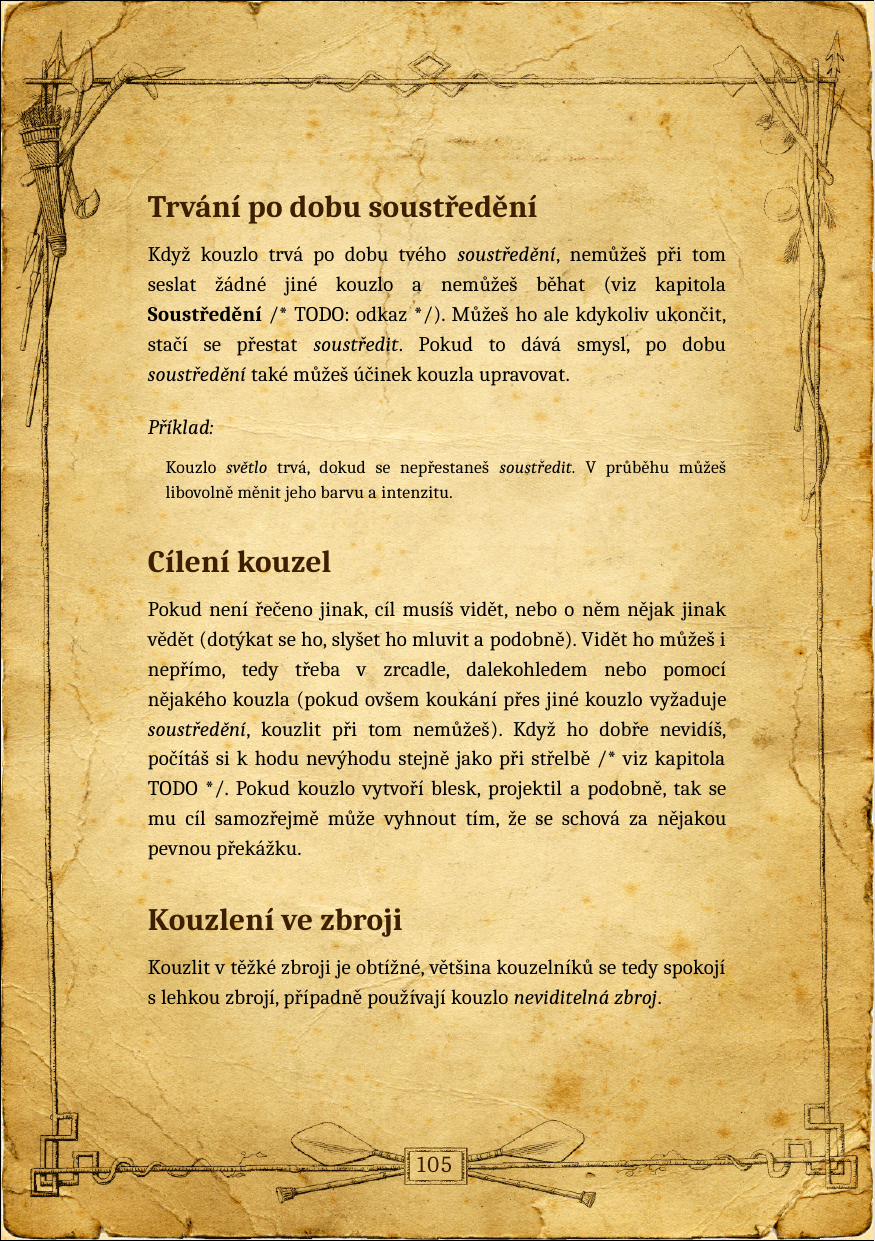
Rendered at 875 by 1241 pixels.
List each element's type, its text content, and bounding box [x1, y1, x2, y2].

text Kouzlo světlo trvá, dokud se nepřestaneš soustředit. V⁠ průběhu můžeš libovolně měnit jeho barvu a⁠ intenzitu. [165, 457, 726, 503]
text Kouzlit v⁠ těžké zbroji je obtížné, většina kouzelníků se tedy spokojí s⁠ lehkou zbrojí, případně používají kouzlo neviditelná zbroj. [148, 956, 726, 1009]
subtitle Kouzlení ve zbroji [148, 902, 726, 938]
text Příklad: [148, 416, 726, 440]
text Když kouzlo trvá po dobu tvého soustředění, nemůžeš při tom seslat žádné jiné kouzlo a⁠ nemůžeš běhat (viz kapitola Soustředění /* TODO: odkaz */). Můžeš ho ale kdykoliv ukončit, stačí se přestat soustředit. Pokud to dává smysl, po dobu soustředění také můžeš účinek kouzla upravovat. [148, 243, 726, 386]
subtitle Trvání po dobu soustředění [148, 189, 726, 225]
subtitle Cílení kouzel [148, 544, 726, 580]
text Pokud není řečeno jinak, cíl musíš vidět, nebo o⁠ něm nějak jinak vědět (dotýkat se ho, slyšet ho mluvit a⁠ podobně). Vidět ho můžeš i⁠ nepřímo, tedy třeba v⁠ zrcadle, dalekohledem nebo pomocí nějakého kouzla (pokud ovšem koukání přes jiné kouzlo vyžaduje soustředění, kouzlit při tom nemůžeš). Když ho dobře nevidíš, počítáš si k⁠ hodu nevýhodu stejně jako při střelbě /* viz kapitola TODO */. Pokud kouzlo vytvoří blesk, projektil a⁠ podobně, tak se mu cíl samozřejmě může vyhnout tím, že se schová za nějakou pevnou překážku. [148, 598, 726, 861]
picture [1, 1, 874, 1240]
